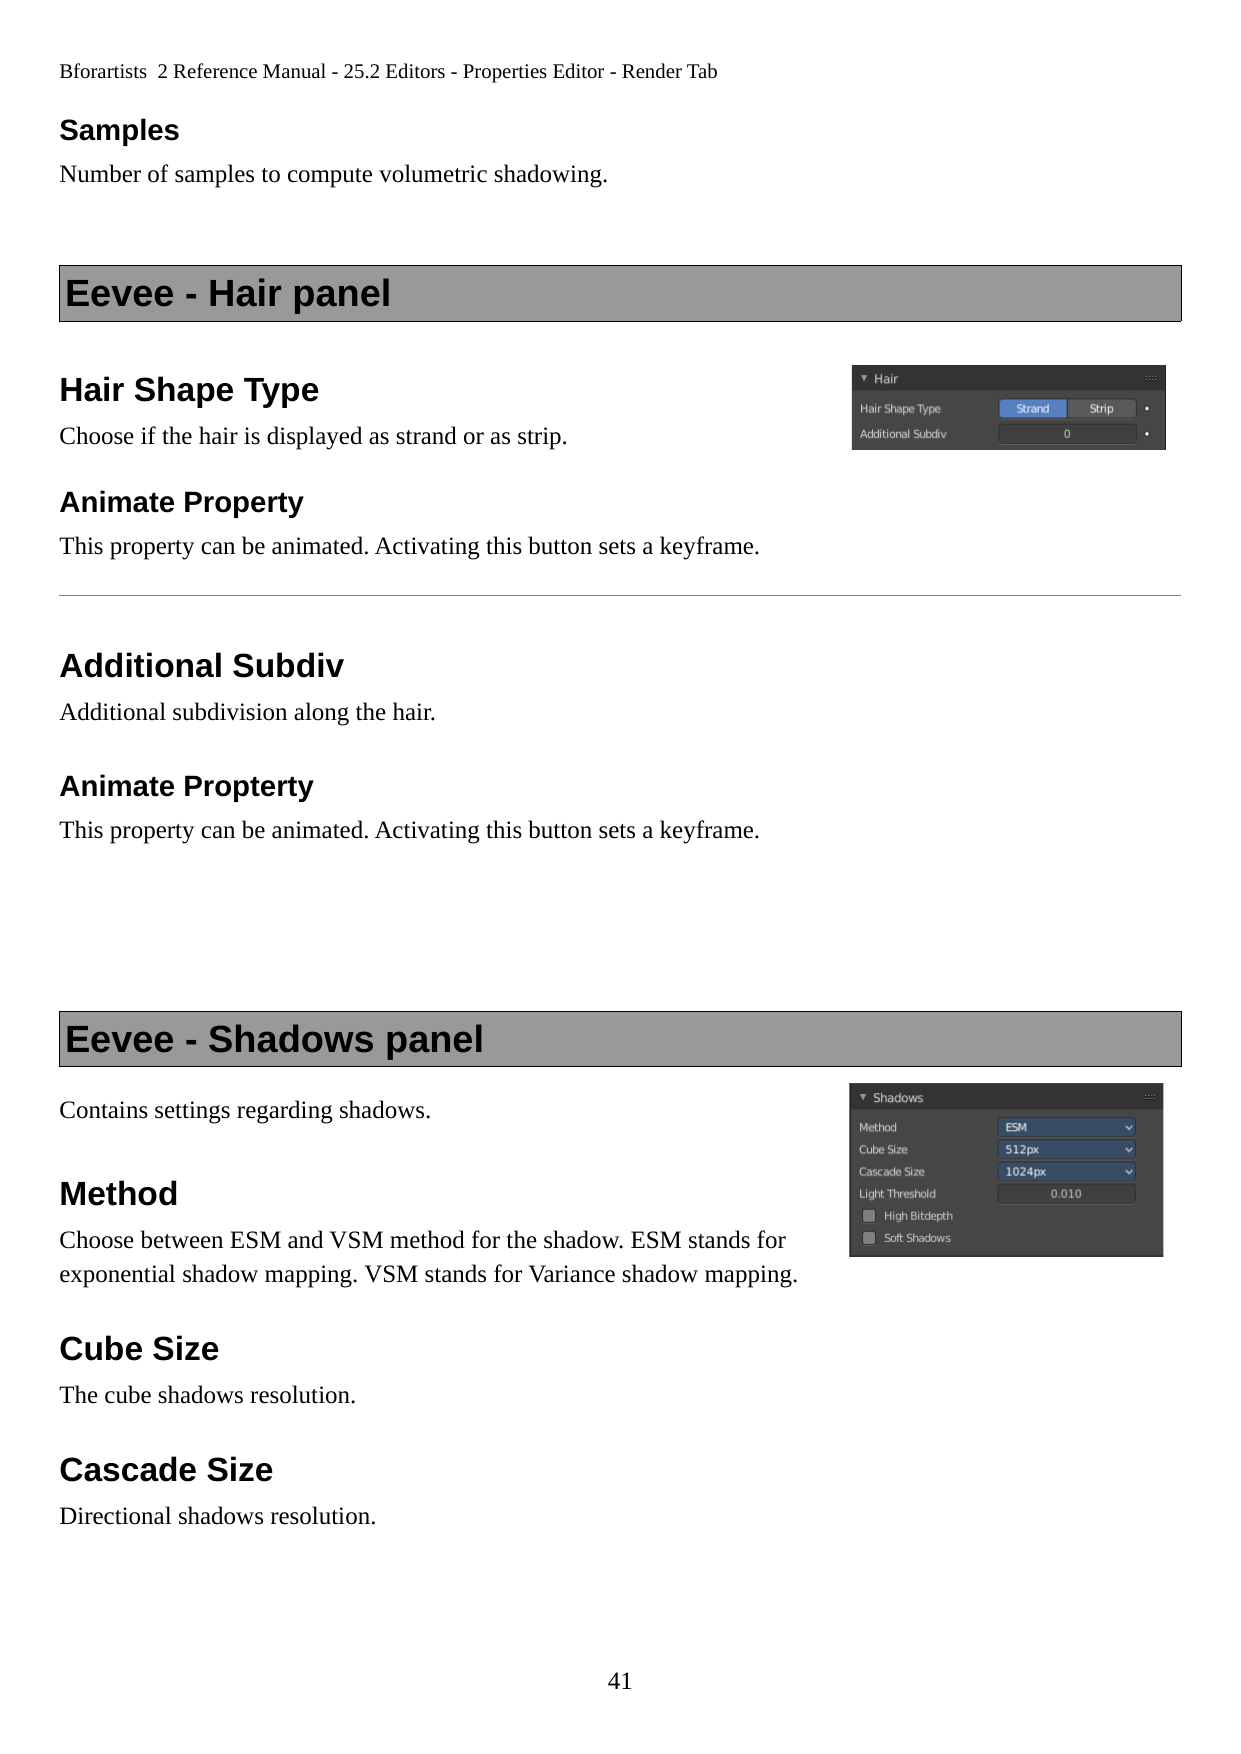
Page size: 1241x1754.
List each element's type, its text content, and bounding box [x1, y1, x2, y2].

text Number of samples to compute volumetric shadowing. [59, 159, 1181, 188]
table_header Eevee - Hair panel [60, 266, 1181, 321]
text Additional subdivision along the hair. [59, 697, 1181, 725]
text The cube shadows resolution. [59, 1380, 1181, 1409]
subtitle Samples [59, 113, 1181, 146]
subtitle Cube Size [59, 1329, 1181, 1368]
subtitle [1164, 1173, 1181, 1212]
table_header Eevee - Shadows panel [60, 1012, 1181, 1066]
subtitle Animate Property [59, 485, 1181, 519]
text This property can be animated. Activating this button sets a keyframe. [59, 815, 1181, 844]
text Directional shadows resolution. [59, 1501, 1181, 1530]
text Choose if the hair is displayed as strand or as strip. [59, 421, 851, 450]
subtitle Additional Subdiv [59, 645, 1181, 684]
subtitle Cascade Size [59, 1450, 1181, 1489]
text Choose between ESM and VSM method for the shadow. ESM stands for exponential shadow mapping. VSM stands for Variance shadow mapping. [59, 1225, 1181, 1288]
subtitle Hair Shape Type [59, 370, 851, 409]
subtitle Method [59, 1173, 849, 1212]
text Contains settings regarding shadows. [59, 1095, 849, 1124]
subtitle [1166, 370, 1181, 409]
subtitle Animate Propterty [59, 769, 1181, 802]
picture [849, 1083, 1164, 1257]
text This property can be animated. Activating this button sets a keyframe. [59, 531, 1181, 560]
picture [851, 365, 1166, 450]
